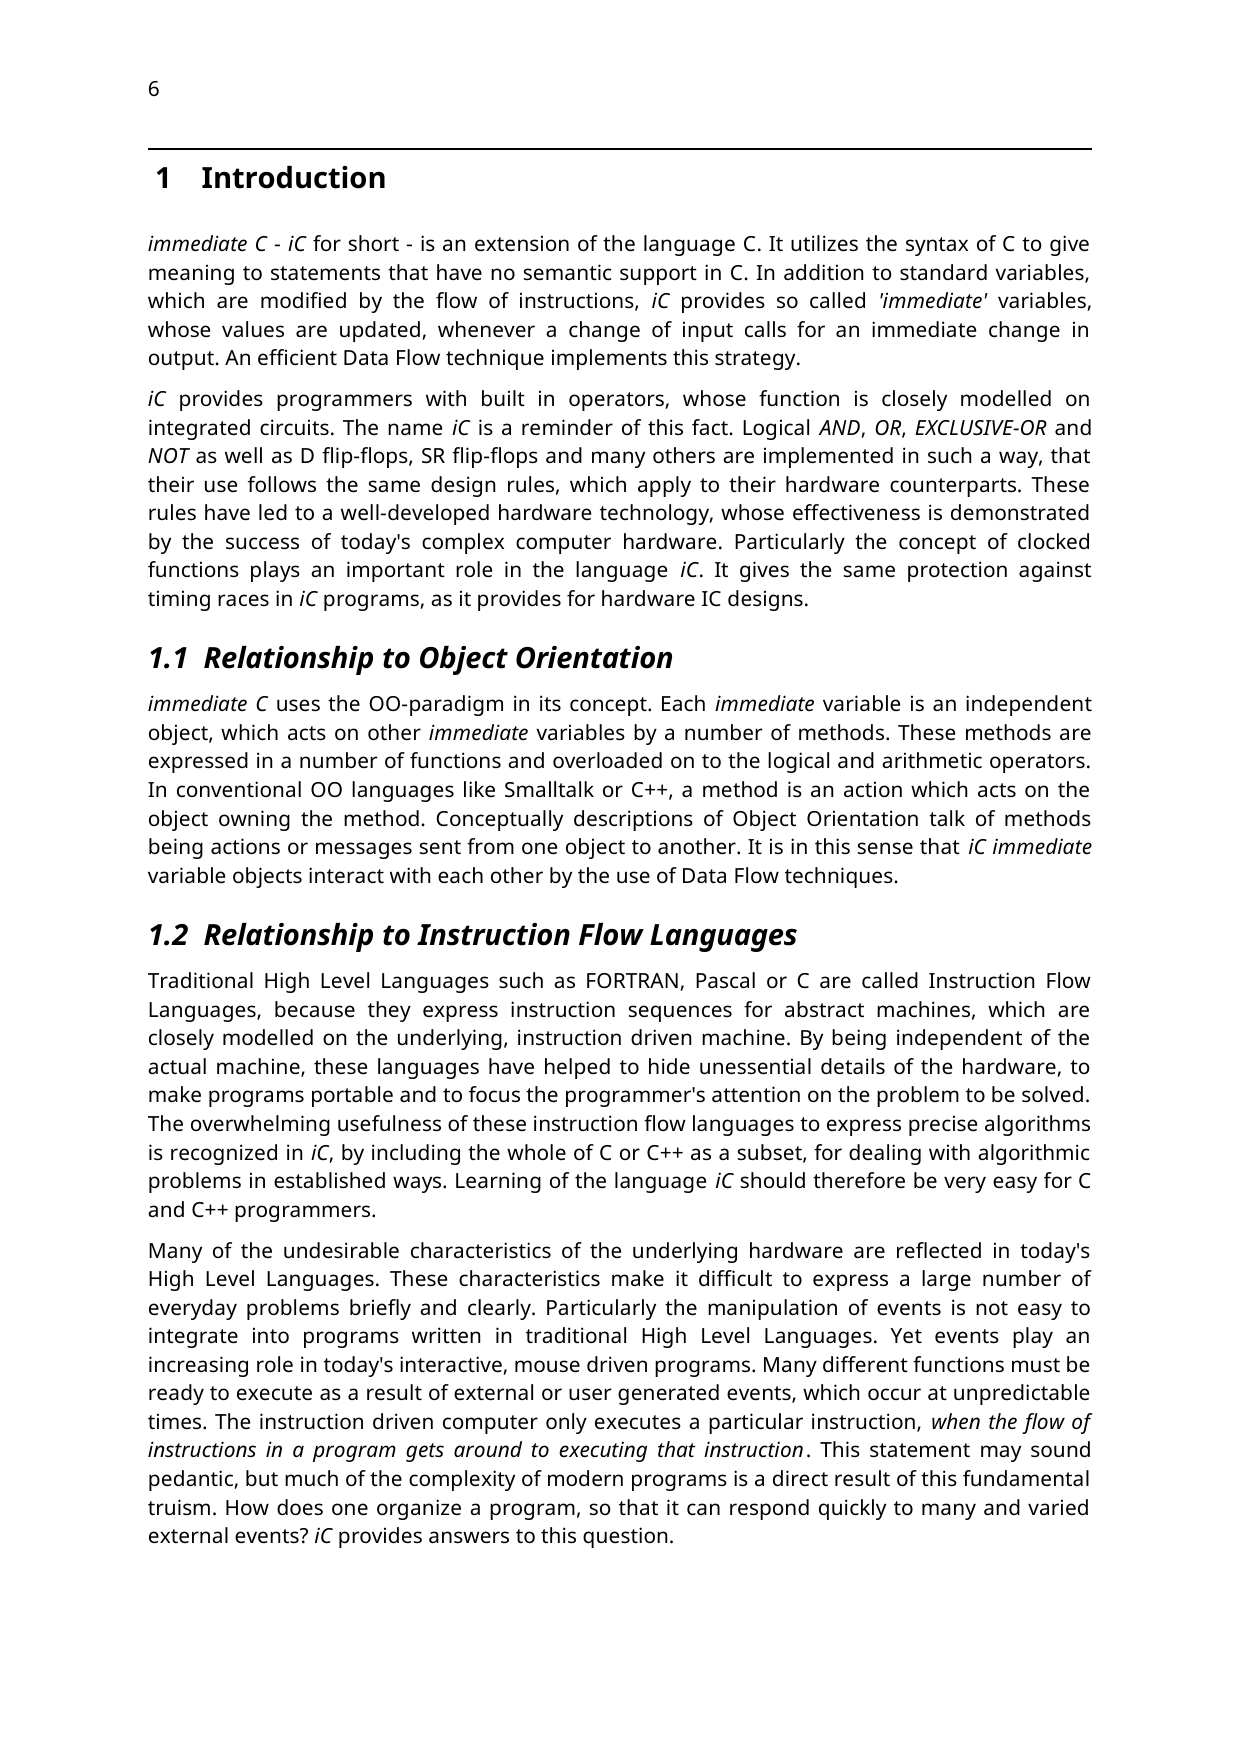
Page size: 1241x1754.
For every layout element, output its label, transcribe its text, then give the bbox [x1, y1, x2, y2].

text immediate C uses the OO-paradigm in its concept. Each immediate variable is an independent object, which acts on other immediate variables by a number of methods. These methods are expressed in a number of functions and overloaded on to the logical and arithmetic operators. In conventional OO languages like Smalltalk or C++, a method is an action which acts on the object owning the method. Conceptually descriptions of Object Orientation talk of methods being actions or messages sent from one object to another. It is in this sense that iC immediate variable objects interact with each other by the use of Data Flow techniques. [148, 689, 1092, 889]
subtitle Relationship to Object Orientation [148, 637, 1092, 677]
subtitle Relationship to Instruction Flow Languages [148, 914, 1092, 954]
text iC provides programmers with built in operators, whose function is closely modelled on integrated circuits. The name iC is a reminder of this fact. Logical AND, OR, EXCLUSIVE-OR and NOT as well as D flip-flops, SR flip-flops and many others are implemented in such a way, that their use follows the same design rules, which apply to their hardware counterparts. These rules have led to a well-developed hardware technology, whose effectiveness is demonstrated by the success of today's complex computer hardware. Particularly the concept of clocked functions plays an important role in the language iC. It gives the same protection against timing races in iC programs, as it provides for hardware IC designs. [148, 384, 1092, 612]
text immediate C - iC for short - is an extension of the language C. It utilizes the syntax of C to give meaning to statements that have no semantic support in C. In addition to standard variables, which are modified by the flow of instructions, iC provides so called 'immediate' variables, whose values are updated, whenever a change of input calls for an immediate change in output. An efficient Data Flow technique implements this strategy. [148, 229, 1092, 372]
text Many of the undesirable characteristics of the underlying hardware are reflected in today's High Level Languages. These characteristics make it difficult to express a large number of everyday problems briefly and clearly. Particularly the manipulation of events is not easy to integrate into programs written in traditional High Level Languages. Yet events play an increasing role in today's interactive, mouse driven programs. Many different functions must be ready to execute as a result of external or user generated events, which occur at unpredictable times. The instruction driven computer only executes a particular instruction, when the flow of instructions in a program gets around to executing that instruction. This statement may sound pedantic, but much of the complexity of modern programs is a direct result of this fundamental truism. How does one organize a program, so that it can respond quickly to many and varied external events? iC provides answers to this question. [148, 1236, 1092, 1549]
text Traditional High Level Languages such as FORTRAN, Pascal or C are called Instruction Flow Languages, because they express instruction sequences for abstract machines, which are closely modelled on the underlying, instruction driven machine. By being independent of the actual machine, these languages have helped to hide unessential details of the hardware, to make programs portable and to focus the programmer's attention on the problem to be solved. The overwhelming usefulness of these instruction flow languages to express precise algorithms is recognized in iC, by including the whole of C or C++ as a subset, for dealing with algorithmic problems in established ways. Learning of the language iC should therefore be very easy for C and C++ programmers. [148, 966, 1092, 1223]
subtitle Introduction [148, 150, 1092, 204]
